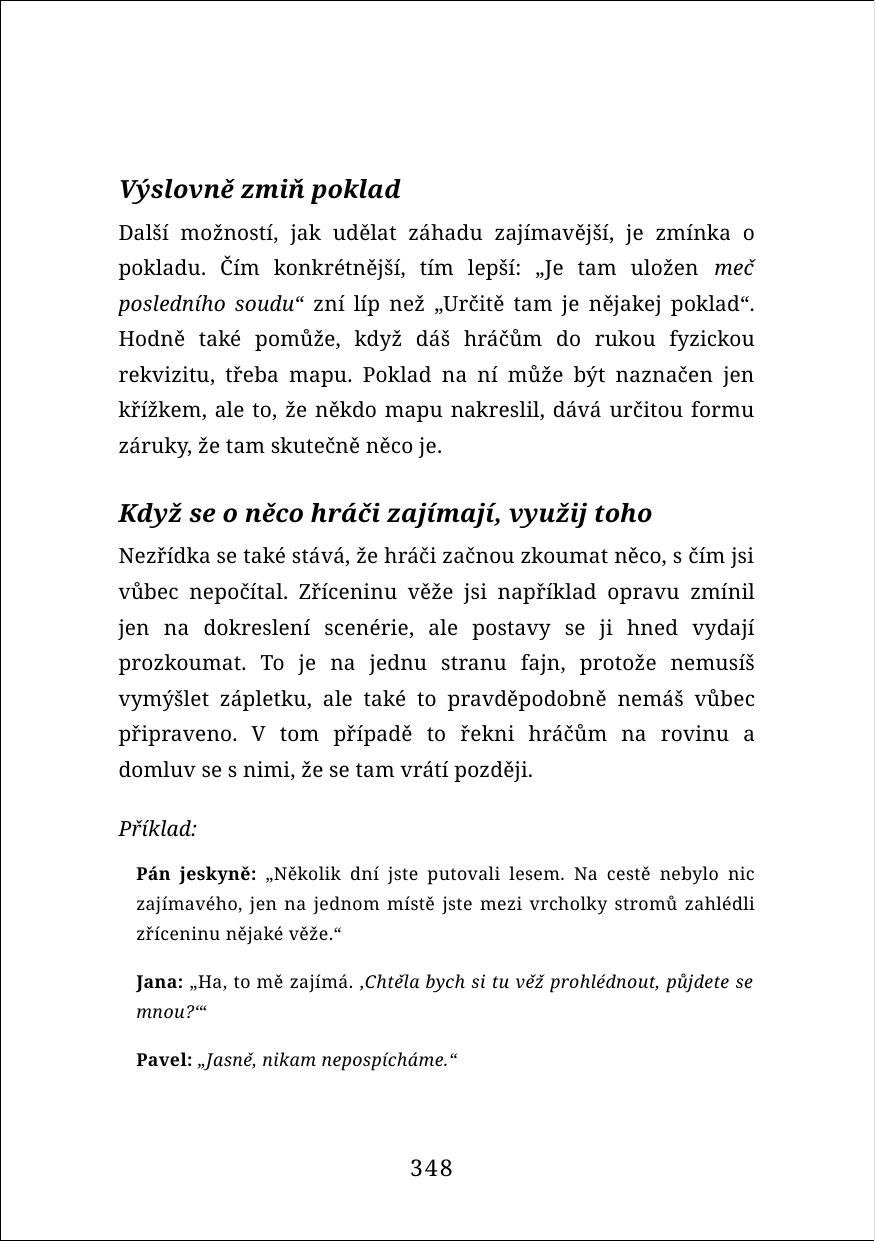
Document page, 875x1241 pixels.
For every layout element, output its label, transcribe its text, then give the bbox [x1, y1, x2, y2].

subtitle Když se o něco hráči zajímají, využij toho [118, 496, 756, 530]
text Příklad: [118, 814, 756, 842]
text Pán jeskyně: „Několik dní jste putovali lesem. Na cestě nebylo nic zajímavého, jen na jednom místě jste mezi vrcholky stromů zahlédli zříceninu nějaké věže.“ [136, 861, 756, 946]
text Další možností, jak udělat záhadu zajímavější, je zmínka o pokladu. Čím konkrétnější, tím lepší: „Je tam uložen meč posledního soudu“ zní líp než „Určitě tam je nějakej poklad“. Hodně také pomůže, když dáš hráčům do rukou fyzickou rekvizitu, třeba mapu. Poklad na ní může být naznačen jen křížkem, ale to, že někdo mapu nakreslil, dává určitou formu záruky, že tam skutečně něco je. [118, 218, 756, 459]
text Nezřídka se také stává, že hráči začnou zkoumat něco, s čím jsi vůbec nepočítal. Zříceninu věže jsi například opravu zmínil jen na dokreslení scenérie, ale postavy se ji hned vydají prozkoumat. To je na jednu stranu fajn, protože nemusíš vymýšlet zápletku, ale také to pravděpodobně nemáš vůbec připraveno. V tom případě to řekni hráčům na rovinu a domluv se s nimi, že se tam vrátí později. [118, 542, 756, 783]
text Pavel: „Jasně, nikam nepospícháme.“ [136, 1048, 756, 1072]
subtitle Výslovně zmiň poklad [118, 172, 756, 206]
text Jana: „Ha, to mě zajímá. ‚Chtěla bych si tu věž prohlédnout, půjdete se mnou?‘“ [136, 969, 756, 1024]
